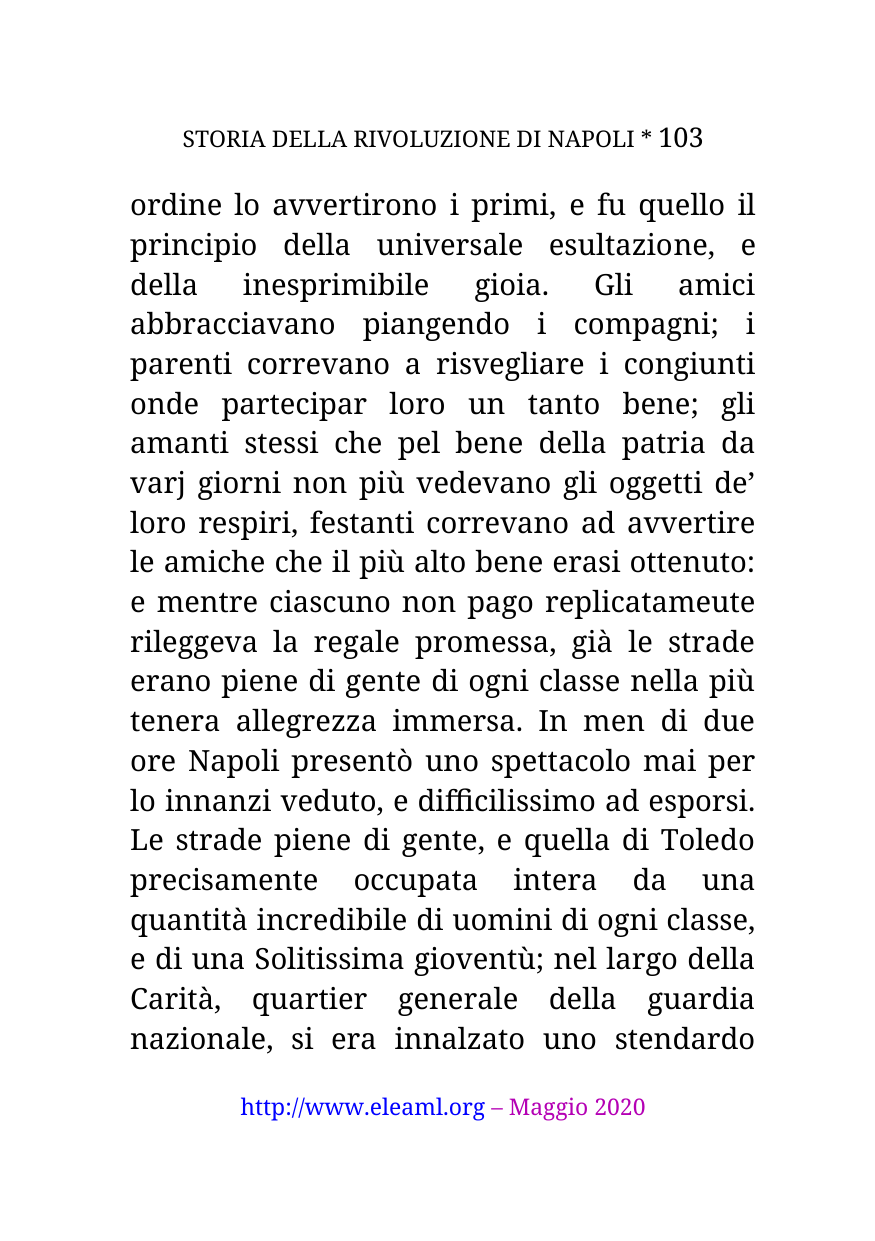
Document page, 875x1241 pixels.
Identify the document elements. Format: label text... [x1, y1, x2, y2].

text ordine lo avvertirono i primi, e fu quello il principio della universale esultazione, e della inesprimibile gioia. Gli amici abbracciavano piangendo i compagni; i parenti correvano a risvegliare i congiunti onde partecipar loro un tanto bene; gli amanti stessi che pel bene della patria da varj giorni non più vedevano gli oggetti de’ loro respiri, festanti correvano ad avvertire le amiche che il più alto bene erasi ottenuto: e mentre ciascuno non pago replicatameute rileggeva la regale promessa, già le strade erano piene di gente di ogni classe nella più tenera allegrezza immersa. In men di due ore Napoli presentò uno spettacolo mai per lo innanzi veduto, e difficilissimo ad esporsi. Le strade piene di gente, e quella di Toledo precisamente occupata intera da una quantità incredibile di uomini di ogni classe, e di una Solitissima gioventù; nel largo della Carità, quartier generale della guardia nazionale, si era innalzato uno stendardo [130, 184, 756, 1058]
